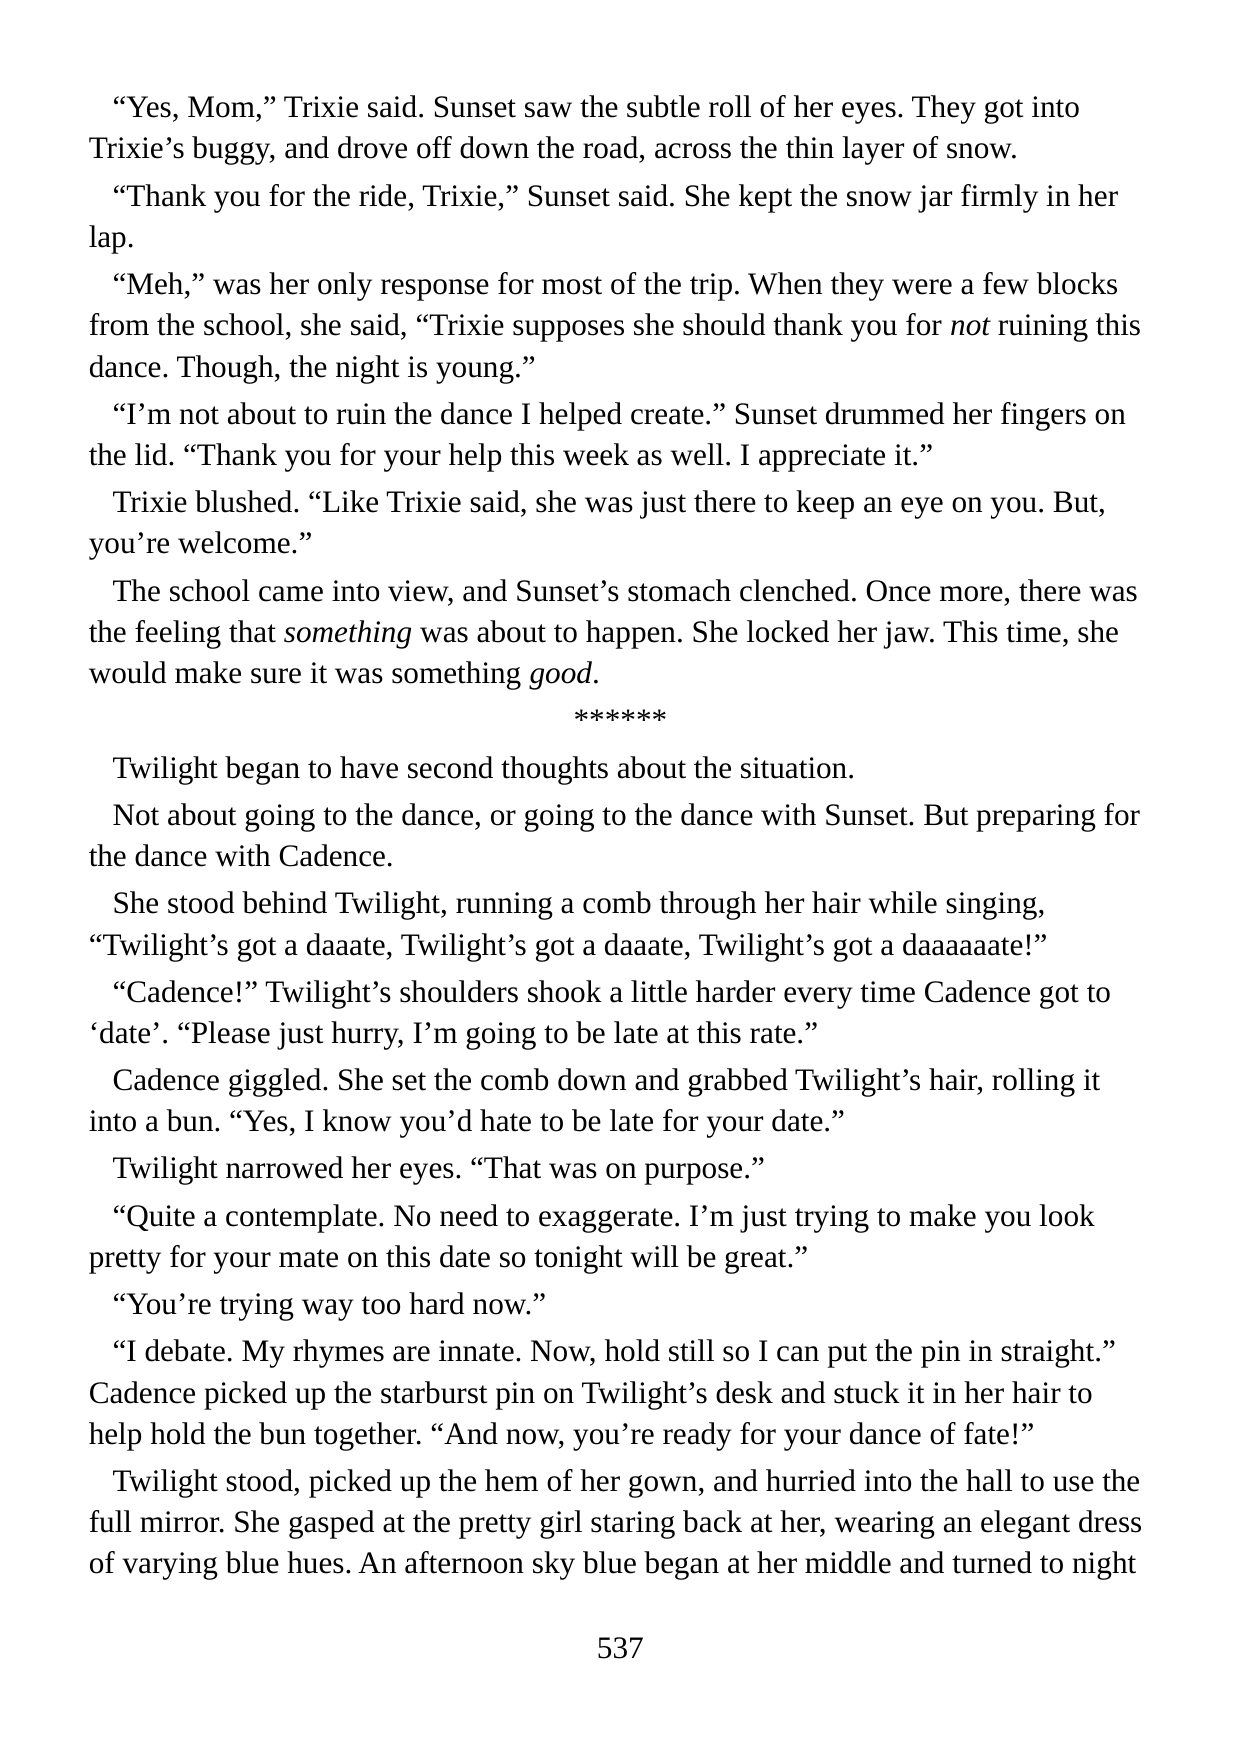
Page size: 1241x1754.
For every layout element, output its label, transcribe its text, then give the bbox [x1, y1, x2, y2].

text “I debate. My rhymes are innate. Now, hold still so I can put the pin in straight.” Cadence picked up the starburst pin on Twilight’s desk and stuck it in her hair to help hold the bun together. “And now, you’re ready for your dance of fate!” [88, 1333, 1152, 1451]
text ****** [88, 702, 1152, 738]
text “Quite a contemplate. No need to exaggerate. I’m just trying to make you look pretty for your mate on this date so tonight will be great.” [88, 1197, 1152, 1274]
text Not about going to the dance, or going to the dance with Sunset. But preparing for the dance with Cadence. [88, 796, 1152, 873]
text “Cadence!” Twilight’s shoulders shook a little harder every time Cadence got to ‘date’. “Please just hurry, I’m going to be late at this rate.” [88, 973, 1152, 1050]
text “Meh,” was her only response for most of the trip. When they were a few blocks from the school, she said, “Trixie supposes she should thank you for not ruining this dance. Though, the night is young.” [88, 265, 1152, 384]
text “You’re trying way too hard now.” [88, 1285, 1152, 1321]
text The school came into view, and Sunset’s stomach clenched. Once more, there was the feeling that something was about to happen. She locked her jaw. This time, she would make sure it was something good. [88, 572, 1152, 690]
text Twilight began to have second thoughts about the situation. [88, 749, 1152, 785]
text “Yes, Mom,” Trixie said. Sunset saw the subtle roll of her eyes. They got into Trixie’s buggy, and drove off down the road, across the thin layer of snow. [88, 88, 1152, 166]
text She stood behind Twilight, running a comb through her hair while singing, “Twilight’s got a daaate, Twilight’s got a daaate, Twilight’s got a daaaaaate!” [88, 884, 1152, 962]
text “I’m not about to ruin the dance I helped create.” Sunset drummed her fingers on the lid. “Thank you for your help this week as well. I appreciate it.” [88, 395, 1152, 472]
text Twilight narrowed her eyes. “That was on purpose.” [88, 1150, 1152, 1186]
text “Thank you for the ride, Trixie,” Sunset said. She kept the snow jar firmly in her lap. [88, 177, 1152, 254]
text Cadence giggled. She set the comb down and grabbed Twilight’s hair, rolling it into a bun. “Yes, I know you’d hate to be late for your date.” [88, 1061, 1152, 1138]
text Twilight stood, picked up the hem of her gown, and hurried into the hall to use the full mirror. She gasped at the pretty girl staring back at her, wearing an elegant dress of varying blue hues. An afternoon sky blue began at her middle and turned to night [88, 1462, 1152, 1581]
text Trixie blushed. “Like Trixie said, she was just there to keep an eye on you. But, you’re welcome.” [88, 483, 1152, 561]
